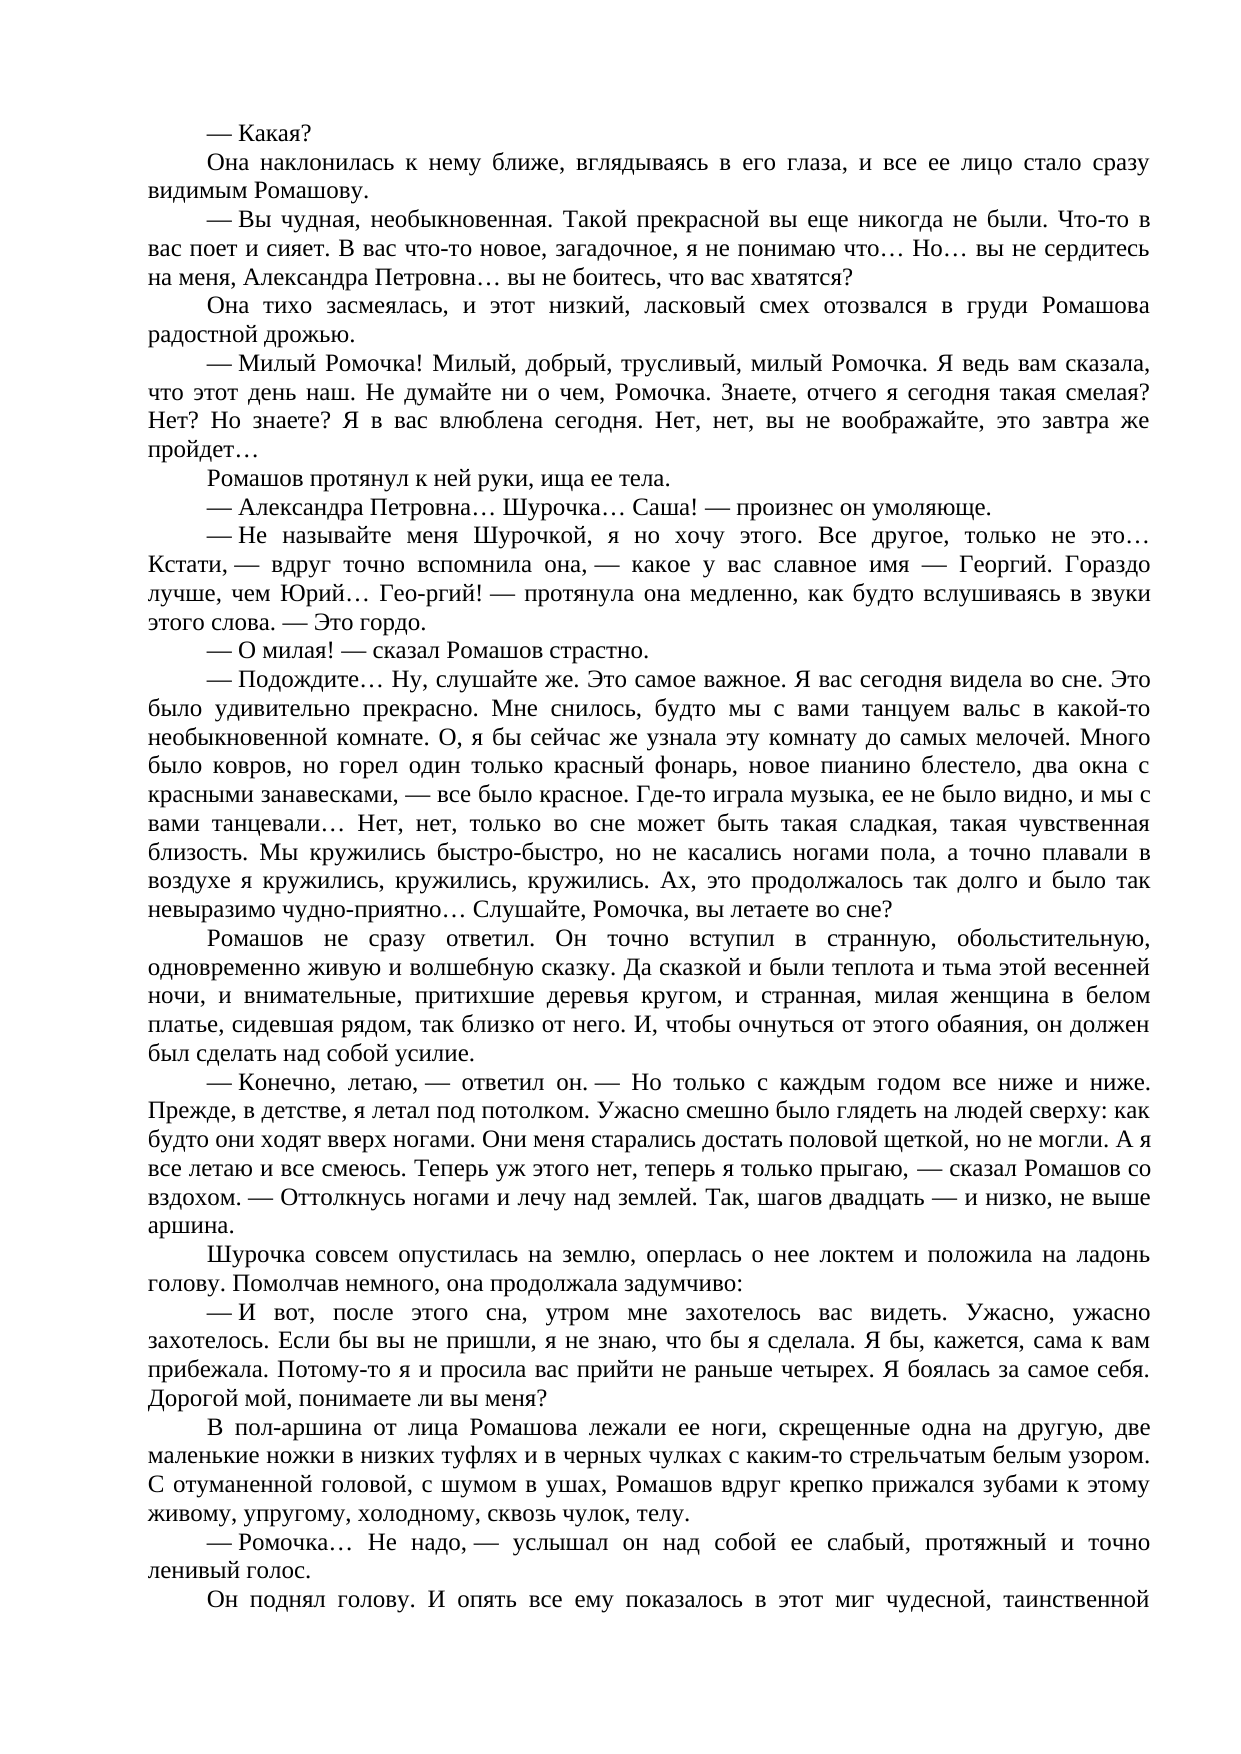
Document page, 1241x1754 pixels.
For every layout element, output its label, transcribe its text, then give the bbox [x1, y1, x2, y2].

text — Александра Петровна… Шурочка… Саша! — произнес он умоляюще. [148, 492, 1152, 521]
text В пол-аршина от лица Ромашова лежали ее ноги, скрещенные одна на другую, две маленькие ножки в низких туфлях и в черных чулках с каким-то стрельчатым белым узором. С отуманенной головой, с шумом в ушах, Ромашов вдруг крепко прижался зубами к этому живому, упругому, холодному, сквозь чулок, телу. [148, 1412, 1152, 1527]
text — Ромочка… Не надо, — услышал он над собой ее слабый, протяжный и точно ленивый голос. [148, 1527, 1152, 1584]
text — О милая! — сказал Ромашов страстно. [148, 636, 1152, 664]
text Шурочка совсем опустилась на землю, оперлась о нее локтем и положила на ладонь голову. Помолчав немного, она продолжала задумчиво: [148, 1239, 1152, 1297]
text — Не называйте меня Шурочкой, я но хочу этого. Все другое, только не это… Кстати, — вдруг точно вспомнила она, — какое у вас славное имя — Георгий. Гораздо лучше, чем Юрий… Гео-ргий! — протянула она медленно, как будто вслушиваясь в звуки этого слова. — Это гордо. [148, 521, 1152, 636]
text — Вы чудная, необыкновенная. Такой прекрасной вы еще никогда не были. Что-то в вас поет и сияет. В вас что-то новое, загадочное, я не понимаю что… Но… вы не сердитесь на меня, Александра Петровна… вы не боитесь, что вас хватятся? [148, 204, 1152, 291]
text — Конечно, летаю, — ответил он. — Но только с каждым годом все ниже и ниже. Прежде, в детстве, я летал под потолком. Ужасно смешно было глядеть на людей сверху: как будто они ходят вверх ногами. Они меня старались достать половой щеткой, но не могли. А я все летаю и все смеюсь. Теперь уж этого нет, теперь я только прыгаю, — сказал Ромашов со вздохом. — Оттолкнусь ногами и лечу над землей. Так, шагов двадцать — и низко, не выше аршина. [148, 1067, 1152, 1239]
text Ромашов не сразу ответил. Он точно вступил в странную, обольстительную, одновременно живую и волшебную сказку. Да сказкой и были теплота и тьма этой весенней ночи, и внимательные, притихшие деревья кругом, и странная, милая женщина в белом платье, сидевшая рядом, так близко от него. И, чтобы очнуться от этого обаяния, он должен был сделать над собой усилие. [148, 923, 1152, 1067]
text Ромашов протянул к ней руки, ища ее тела. [148, 463, 1152, 492]
text — Какая? [148, 118, 1152, 147]
text — Подождите… Ну, слушайте же. Это самое важное. Я вас сегодня видела во сне. Это было удивительно прекрасно. Мне снилось, будто мы с вами танцуем вальс в какой-то необыкновенной комнате. О, я бы сейчас же узнала эту комнату до самых мелочей. Много было ковров, но горел один только красный фонарь, новое пианино блестело, два окна с красными занавесками, — все было красное. Где-то играла музыка, ее не было видно, и мы с вами танцевали… Нет, нет, только во сне может быть такая сладкая, такая чувственная близость. Мы кружились быстро-быстро, но не касались ногами пола, а точно плавали в воздухе я кружились, кружились, кружились. Ах, это продолжалось так долго и было так невыразимо чудно-приятно… Слушайте, Ромочка, вы летаете во сне? [148, 664, 1152, 923]
text — Милый Ромочка! Милый, добрый, трусливый, милый Ромочка. Я ведь вам сказала, что этот день наш. Не думайте ни о чем, Ромочка. Знаете, отчего я сегодня такая смелая? Нет? Но знаете? Я в вас влюблена сегодня. Нет, нет, вы не воображайте, это завтра же пройдет… [148, 348, 1152, 463]
text Она тихо засмеялась, и этот низкий, ласковый смех отозвался в груди Ромашова радостной дрожью. [148, 291, 1152, 348]
text — И вот, после этого сна, утром мне захотелось вас видеть. Ужасно, ужасно захотелось. Если бы вы не пришли, я не знаю, что бы я сделала. Я бы, кажется, сама к вам прибежала. Потому-то я и просила вас прийти не раньше четырех. Я боялась за самое себя. Дорогой мой, понимаете ли вы меня? [148, 1297, 1152, 1412]
text Он поднял голову. И опять все ему показалось в этот миг чудесной, таинственной [148, 1584, 1152, 1613]
text Она наклонилась к нему ближе, вглядываясь в его глаза, и все ее лицо стало сразу видимым Ромашову. [148, 147, 1152, 204]
